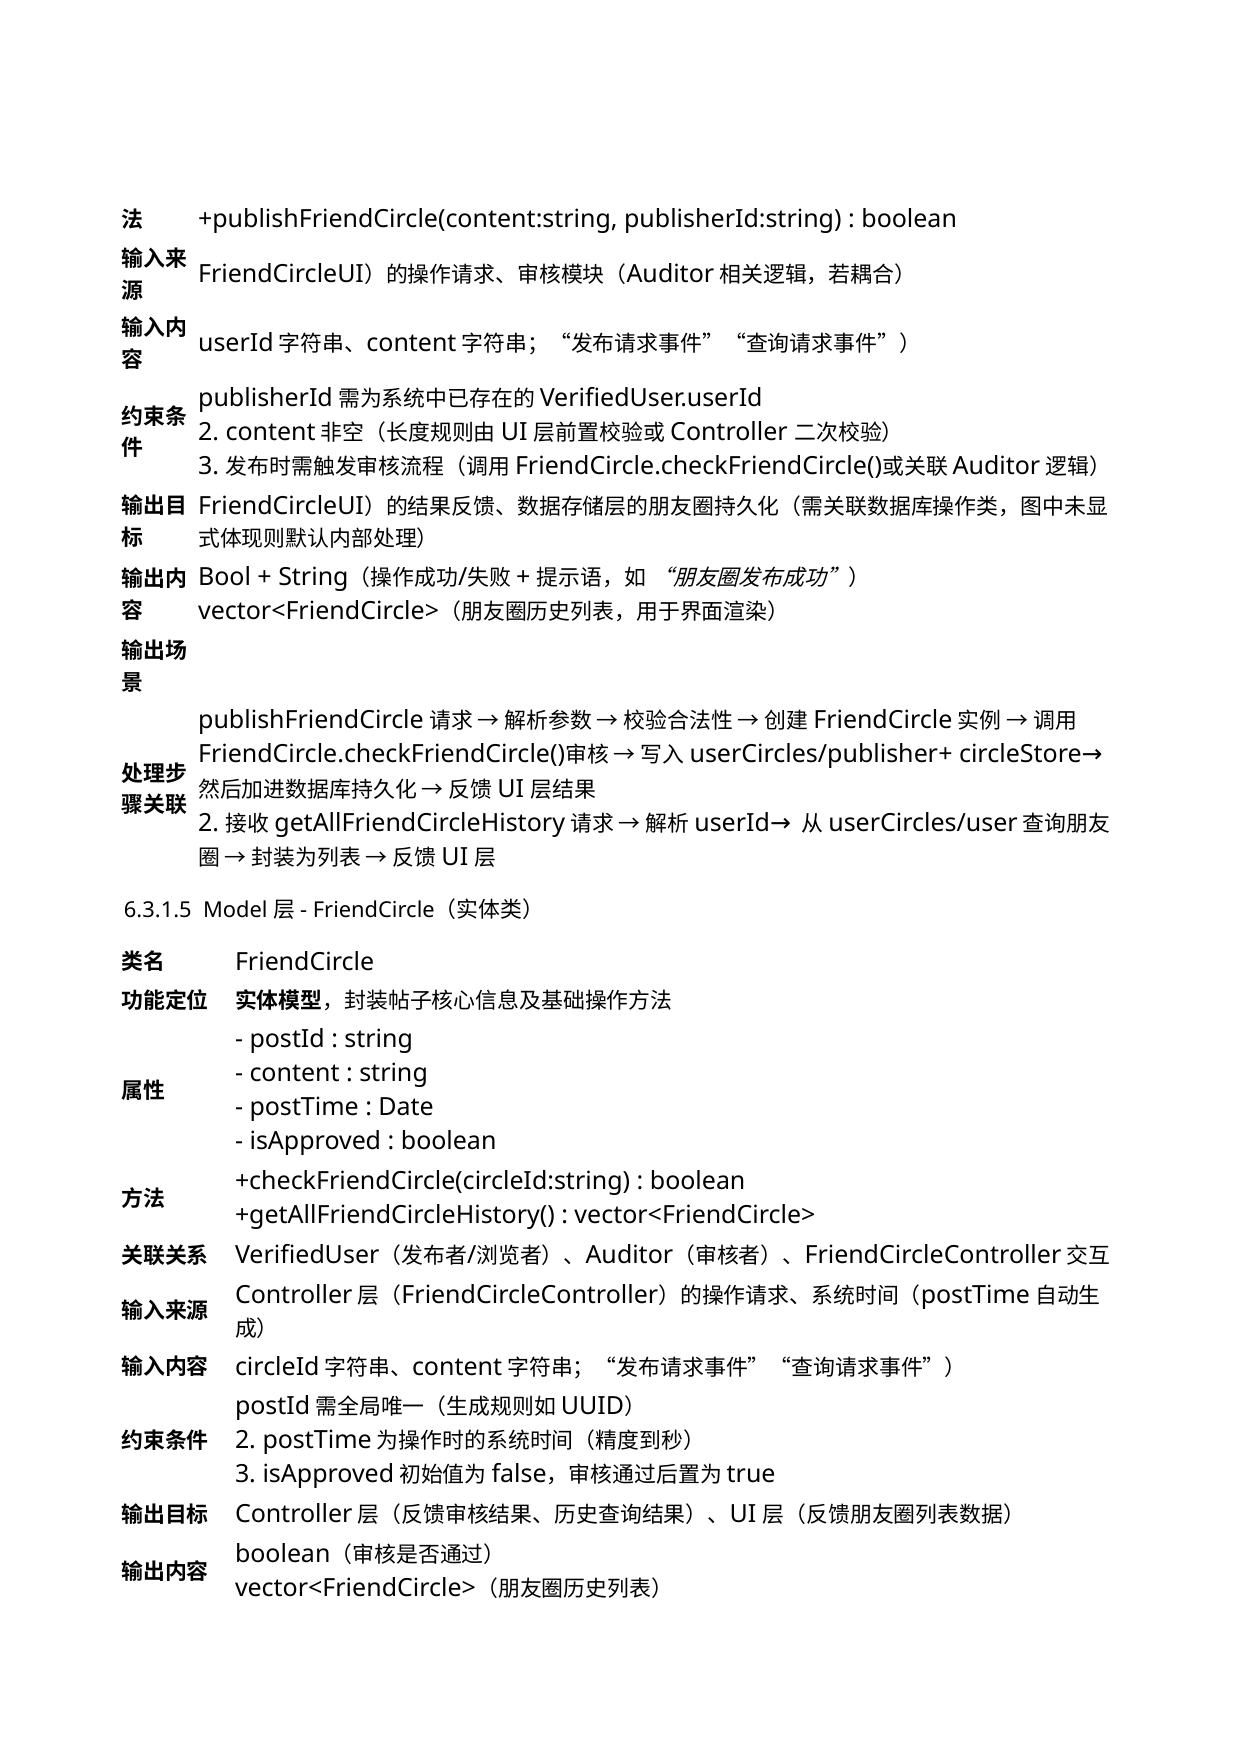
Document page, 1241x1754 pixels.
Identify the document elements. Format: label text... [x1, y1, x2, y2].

table_cell Controller层（FriendCircleController）的操作请求、系统时间（postTime自动生成） [232, 1274, 1122, 1345]
table_cell 输入来源​ [118, 1274, 232, 1345]
table_cell FriendCircleUI）的操作请求、审核模块（Auditor相关逻辑，若耦合） [195, 238, 1122, 307]
table_cell boolean（审核是否通过） vector<FriendCircle>（朋友圈历史列表） [232, 1533, 1122, 1607]
table_cell 属性​ [118, 1018, 232, 1160]
table_header [195, 188, 1122, 198]
table_cell 法​ [118, 198, 195, 238]
table_cell 实体模型，封装帖子核心信息及基础操作方法 [232, 980, 1122, 1018]
table_cell Controller层（反馈审核结果、历史查询结果）、UI 层（反馈朋友圈列表数据） [232, 1493, 1122, 1533]
table_cell - postId : string - content : string - postTime : Date - isApproved : boolean [232, 1018, 1122, 1160]
table_cell publisherId需为系统中已存在的 VerifiedUser.userId 2. content非空（长度规则由 UI 层前置校验或 Controller 二次校验） 3. 发布时需触发审核流程（调用 FriendCircle.checkFriendCircle()或关联 Auditor逻辑） [195, 376, 1122, 484]
table_cell postId需全局唯一（生成规则如 UUID） 2. postTime为操作时的系统时间（精度到秒） 3. isApproved初始值为 false，审核通过后置为 true [232, 1385, 1122, 1493]
table_cell 约束条件​ [118, 1385, 232, 1493]
table_cell 功能定位​ [118, 980, 232, 1018]
table_cell circleId字符串、content字符串；“发布请求事件”“查询请求事件”） [232, 1345, 1122, 1385]
table_cell 输出目标​ [118, 1493, 232, 1533]
table_cell 输入内容​ [118, 1345, 232, 1385]
table_cell 类名​ [118, 940, 232, 980]
table_cell +publishFriendCircle(content:string, publisherId:string) : boolean [195, 198, 1122, 238]
table_header [118, 930, 232, 940]
table_cell [195, 630, 1122, 699]
table_cell 处理步骤关联​ [118, 699, 195, 875]
subtitle Model 层 - FriendCircle（实体类） [118, 892, 1122, 923]
table_cell 输出内容​ [118, 1533, 232, 1607]
table_cell 约束条件​ [118, 376, 195, 484]
table_cell FriendCircle [232, 940, 1122, 980]
table_cell publishFriendCircle请求 → 解析参数 → 校验合法性 → 创建 FriendCircle实例 → 调用 FriendCircle.checkFriendCircle()审核 → 写入 userCircles/publisher+ circleStore→ 然后加进数据库持久化 → 反馈 UI 层结果 2. 接收 getAllFriendCircleHistory请求 → 解析 userId→ 从 userCircles/user查询朋友圈 → 封装为列表 → 反馈 UI 层 [195, 699, 1122, 875]
table_cell FriendCircleUI）的结果反馈、数据存储层的朋友圈持久化（需关联数据库操作类，图中未显式体现则默认内部处理） [195, 485, 1122, 556]
table_cell 方法​ [118, 1160, 232, 1234]
table_header [232, 930, 1122, 940]
table_cell Bool + String（操作成功/失败 + 提示语，如 “朋友圈发布成功”） vector<FriendCircle>（朋友圈历史列表，用于界面渲染） [195, 556, 1122, 630]
table_cell 输入内容​ [118, 307, 195, 376]
table_cell 关联关系​ [118, 1234, 232, 1274]
table_cell 输入来源​ [118, 238, 195, 307]
table_cell 输出内容​ [118, 556, 195, 630]
table_cell userId字符串、content字符串；“发布请求事件”“查询请求事件”） [195, 307, 1122, 376]
table_cell 输出目标​ [118, 485, 195, 556]
table_cell 输出场景​ [118, 630, 195, 699]
table_cell VerifiedUser（发布者/浏览者）、Auditor（审核者）、FriendCircleController交互 [232, 1234, 1122, 1274]
table_cell +checkFriendCircle(circleId:string) : boolean +getAllFriendCircleHistory() : vector<FriendCircle> [232, 1160, 1122, 1234]
table_header [118, 188, 195, 198]
